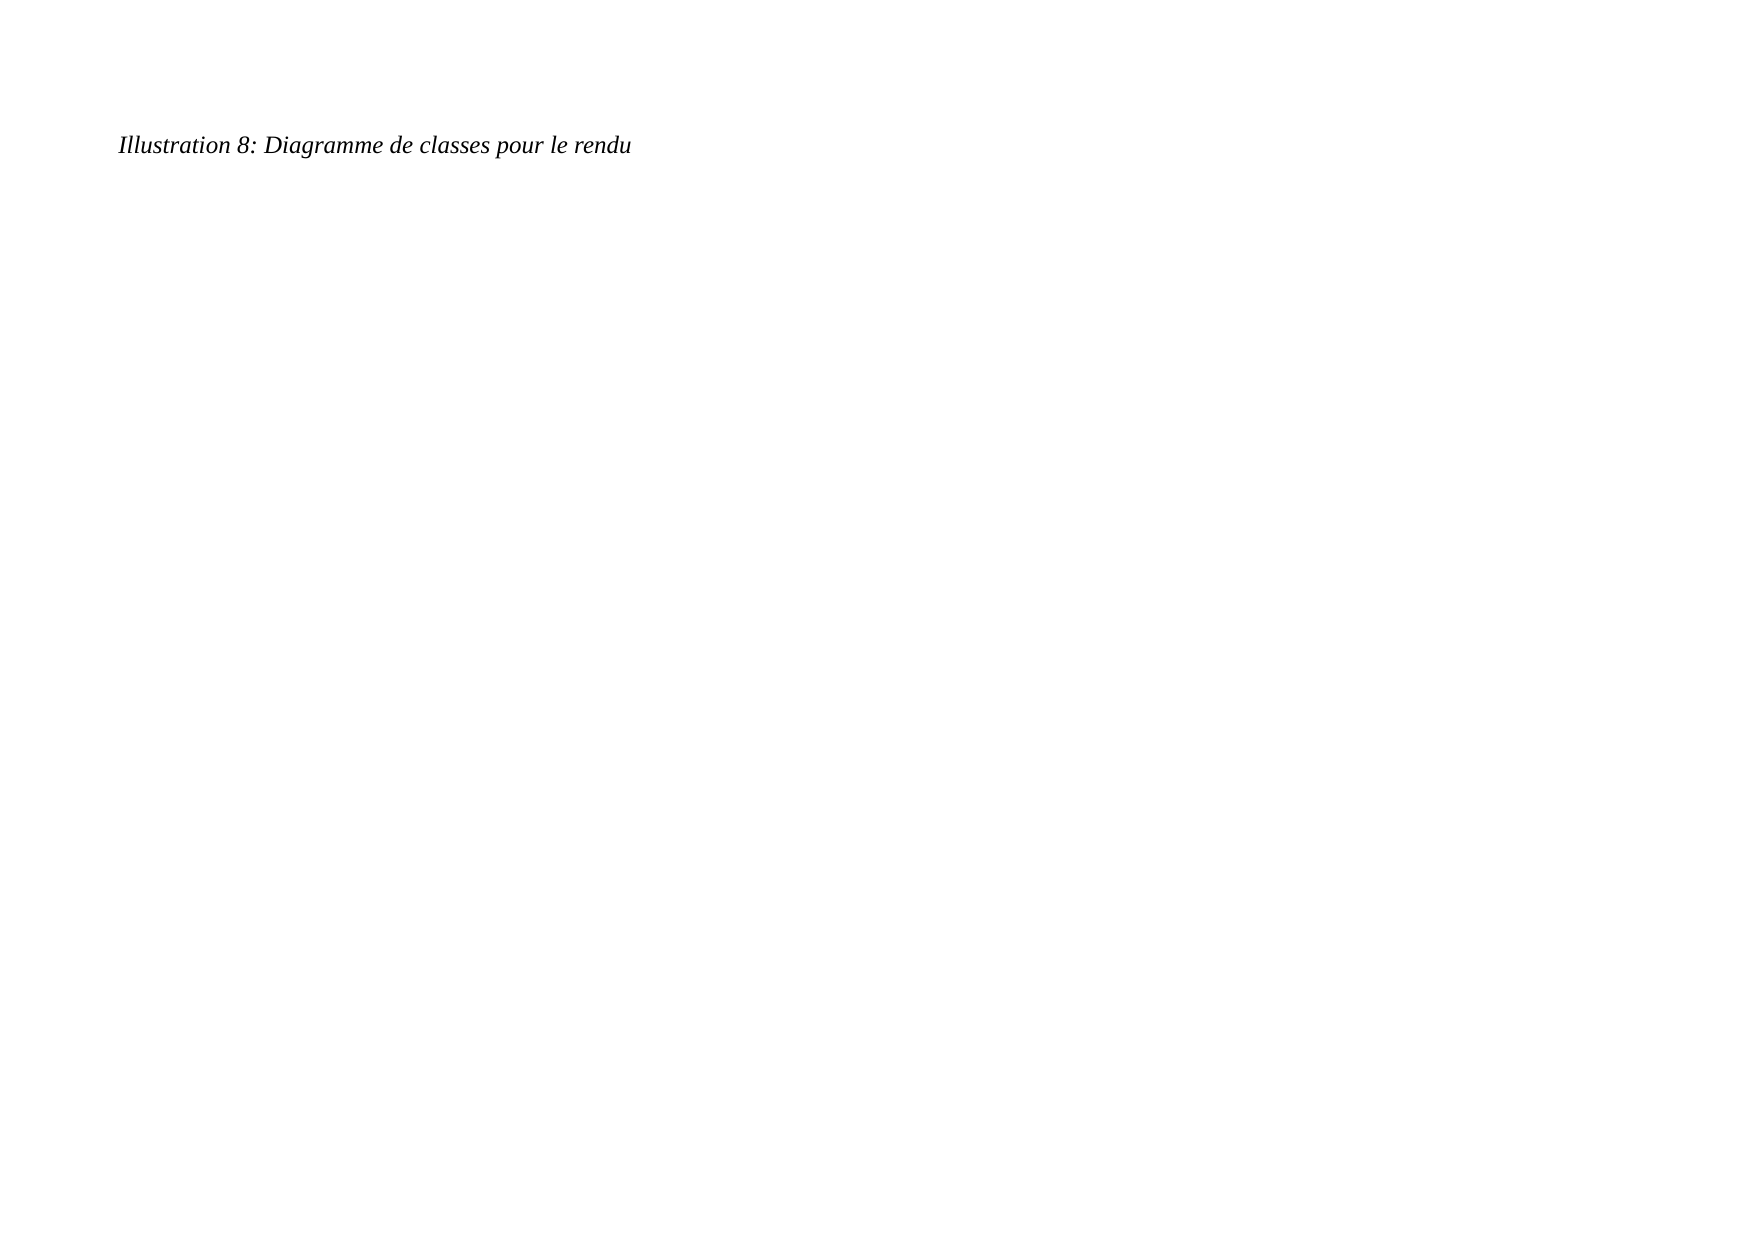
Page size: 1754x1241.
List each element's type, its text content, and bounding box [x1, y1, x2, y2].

text Illustration 8: Diagramme de classes pour le rendu [118, 131, 1636, 159]
